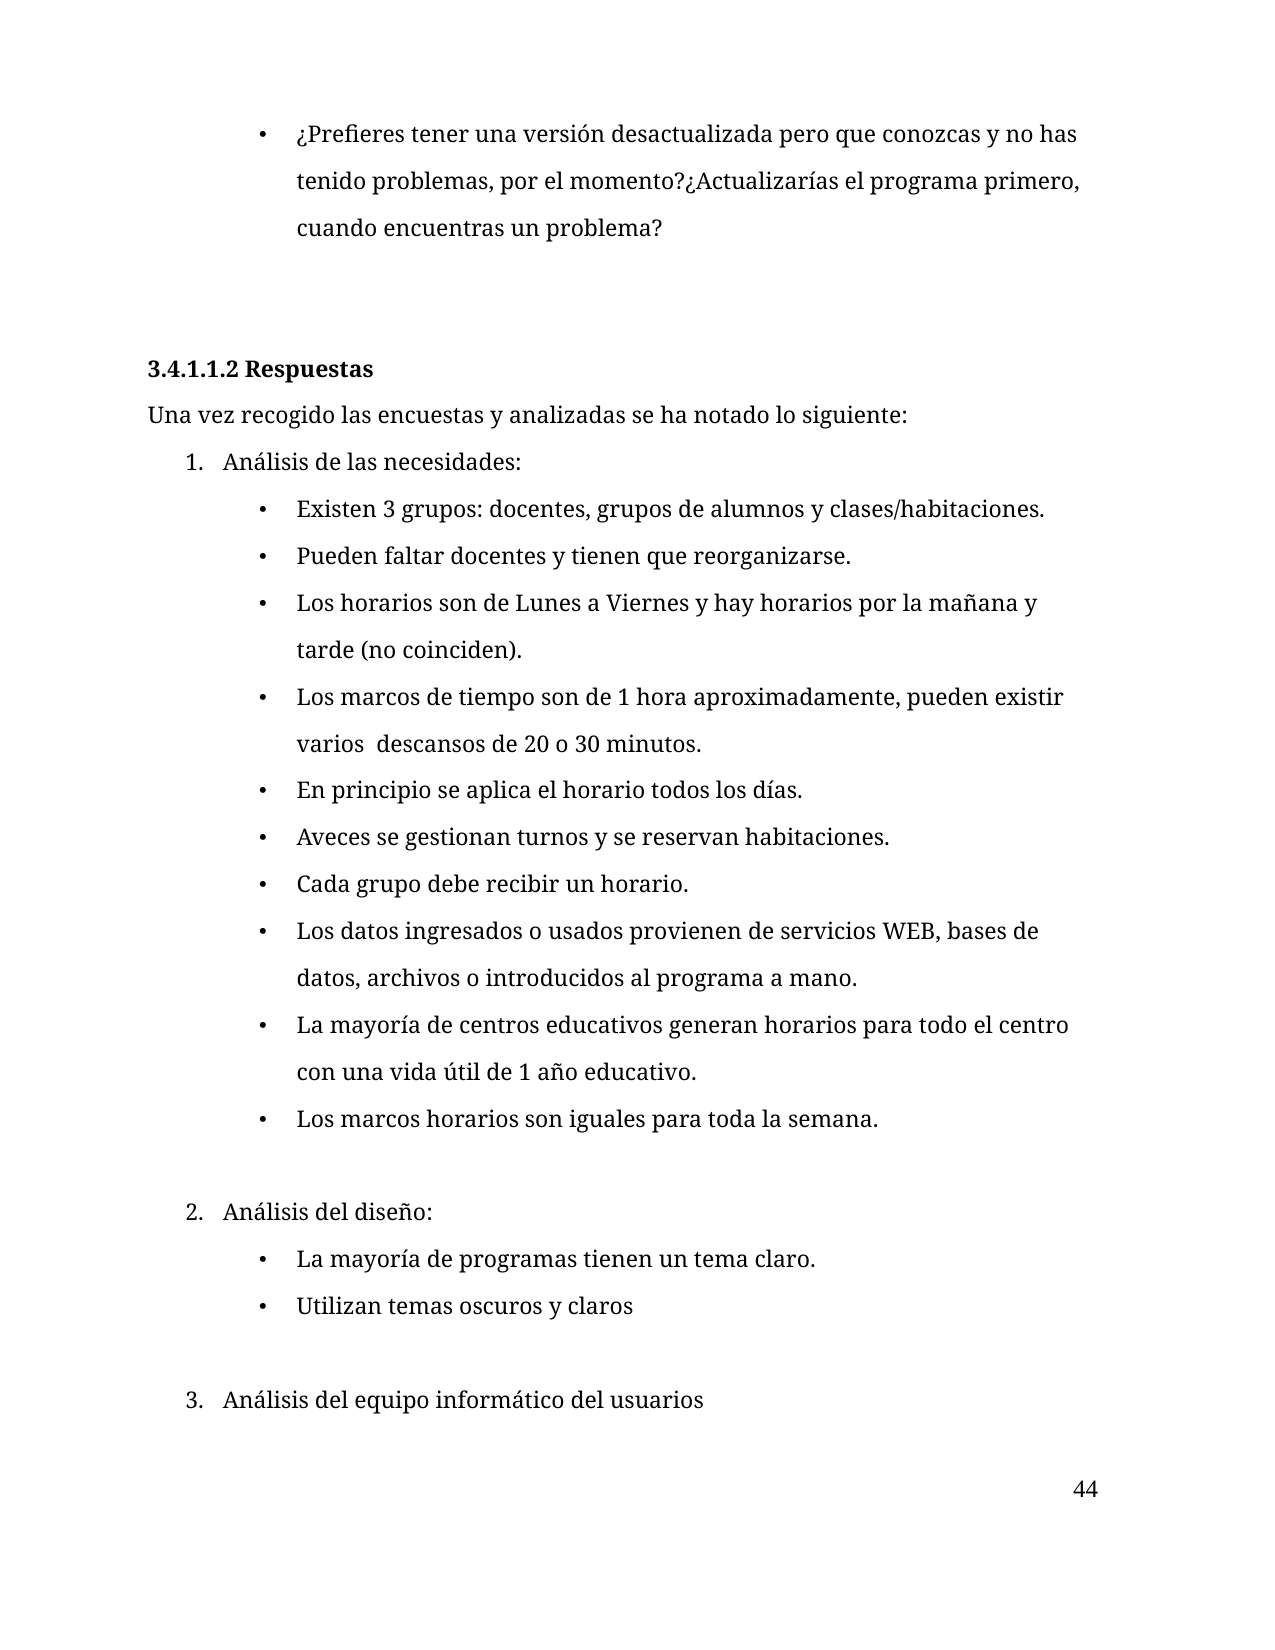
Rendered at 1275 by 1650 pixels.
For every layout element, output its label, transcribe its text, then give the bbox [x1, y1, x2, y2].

list Utilizan temas oscuros y claros [259, 1290, 1098, 1321]
list La mayoría de centros educativos generan horarios para todo el centro con una vida útil de 1 año educativo. [259, 1009, 1098, 1087]
list Los horarios son de Lunes a Viernes y hay horarios por la mañana y tarde (no coinciden). [259, 587, 1098, 665]
list Análisis del diseño: [185, 1196, 1098, 1227]
list Análisis de las necesidades: [185, 446, 1098, 477]
list ¿Prefieres tener una versión desactualizada pero que conozcas y no has tenido problemas, por el momento?¿Actualizarías el programa primero, cuando encuentras un problema? [259, 118, 1098, 243]
list Análisis del equipo informático del usuarios [185, 1384, 1098, 1415]
list Aveces se gestionan turnos y se reservan habitaciones. [259, 821, 1098, 852]
list Los marcos horarios son iguales para toda la semana. [259, 1102, 1098, 1134]
text 3.4.1.1.2 Respuestas [148, 352, 1098, 384]
list Cada grupo debe recibir un horario. [259, 868, 1098, 899]
list Los datos ingresados o usados provienen de servicios WEB, bases de datos, archivos o introducidos al programa a mano. [259, 915, 1098, 993]
list En principio se aplica el horario todos los días. [259, 774, 1098, 806]
text Una vez recogido las encuestas y analizadas se ha notado lo siguiente: [148, 399, 1098, 431]
list La mayoría de programas tienen un tema claro. [259, 1243, 1098, 1274]
list Pueden faltar docentes y tienen que reorganizarse. [259, 540, 1098, 571]
list Existen 3 grupos: docentes, grupos de alumnos y clases/habitaciones. [259, 493, 1098, 524]
list Los marcos de tiempo son de 1 hora aproximadamente, pueden existir varios descansos de 20 o 30 minutos. [259, 681, 1098, 759]
